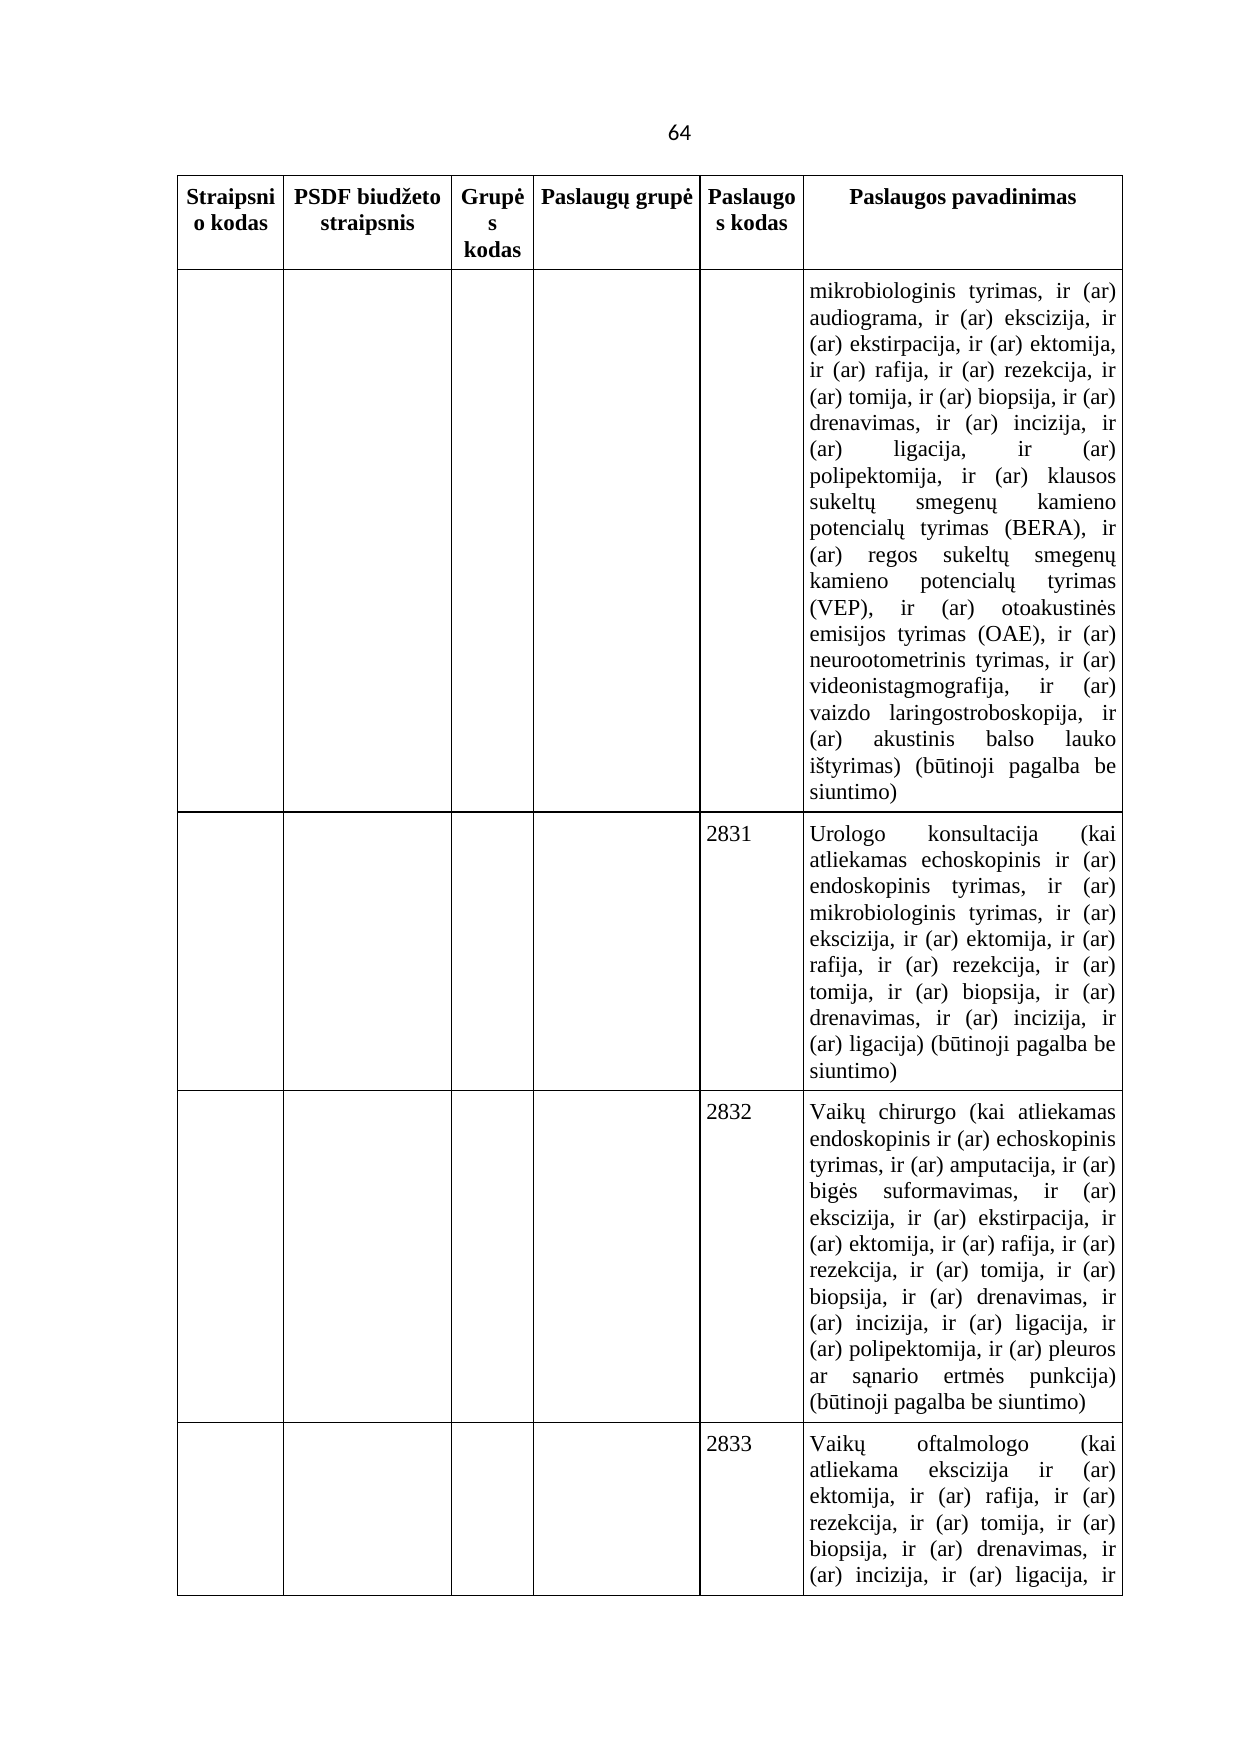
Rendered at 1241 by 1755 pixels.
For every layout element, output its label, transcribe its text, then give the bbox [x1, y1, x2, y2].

table_cell [178, 270, 283, 811]
table_cell [701, 270, 803, 811]
table_cell [534, 270, 699, 811]
table_header Grupės kodas [452, 176, 533, 269]
table_cell 2833 [701, 1423, 803, 1595]
table_cell [534, 1091, 699, 1422]
table_cell [452, 1091, 533, 1422]
table_cell 2832 [701, 1091, 803, 1422]
table_cell mikrobiologinis tyrimas, ir (ar) audiograma, ir (ar) ekscizija, ir (ar) ekstirpacija, ir (ar) ektomija, ir (ar) rafija, ir (ar) rezekcija, ir (ar) tomija, ir (ar) biopsija, ir (ar) drenavimas, ir (ar) incizija, ir (ar) ligacija, ir (ar) polipektomija, ir (ar) klausos sukeltų smegenų kamieno potencialų tyrimas (BERA), ir (ar) regos sukeltų smegenų kamieno potencialų tyrimas (VEP), ir (ar) otoakustinės emisijos tyrimas (OAE), ir (ar) neurootometrinis tyrimas, ir (ar) videonistagmografija, ir (ar) vaizdo laringostroboskopija, ir (ar) akustinis balso lauko ištyrimas) (būtinoji pagalba be siuntimo) [804, 270, 1122, 811]
table_cell [178, 813, 283, 1090]
table_header Straipsnio kodas [178, 176, 283, 269]
table_header Paslaugos pavadinimas [804, 176, 1122, 269]
table_cell [178, 1423, 283, 1595]
table_cell [284, 1423, 451, 1595]
table_cell Vaikų chirurgo (kai atliekamas endoskopinis ir (ar) echoskopinis tyrimas, ir (ar) amputacija, ir (ar) bigės suformavimas, ir (ar) ekscizija, ir (ar) ekstirpacija, ir (ar) ektomija, ir (ar) rafija, ir (ar) rezekcija, ir (ar) tomija, ir (ar) biopsija, ir (ar) drenavimas, ir (ar) incizija, ir (ar) ligacija, ir (ar) polipektomija, ir (ar) pleuros ar sąnario ertmės punkcija) (būtinoji pagalba be siuntimo) [804, 1091, 1122, 1422]
table_header Paslaugų grupė [534, 176, 699, 269]
table_cell [284, 270, 451, 811]
table_cell [452, 1423, 533, 1595]
table_cell [452, 270, 533, 811]
table_cell [178, 1091, 283, 1422]
table_cell Vaikų oftalmologo (kai atliekama ekscizija ir (ar) ektomija, ir (ar) rafija, ir (ar) rezekcija, ir (ar) tomija, ir (ar) biopsija, ir (ar) drenavimas, ir (ar) incizija, ir (ar) ligacija, ir [804, 1423, 1122, 1595]
table_cell Urologo konsultacija (kai atliekamas echoskopinis ir (ar) endoskopinis tyrimas, ir (ar) mikrobiologinis tyrimas, ir (ar) ekscizija, ir (ar) ektomija, ir (ar) rafija, ir (ar) rezekcija, ir (ar) tomija, ir (ar) biopsija, ir (ar) drenavimas, ir (ar) incizija, ir (ar) ligacija) (būtinoji pagalba be siuntimo) [804, 813, 1122, 1090]
table_cell [534, 1423, 699, 1595]
table_cell 2831 [701, 813, 803, 1090]
table_header PSDF biudžeto straipsnis [284, 176, 451, 269]
table_cell [534, 813, 699, 1090]
table_cell [284, 1091, 451, 1422]
table_cell [284, 813, 451, 1090]
table_cell [452, 813, 533, 1090]
table_header Paslaugos kodas [701, 176, 803, 269]
